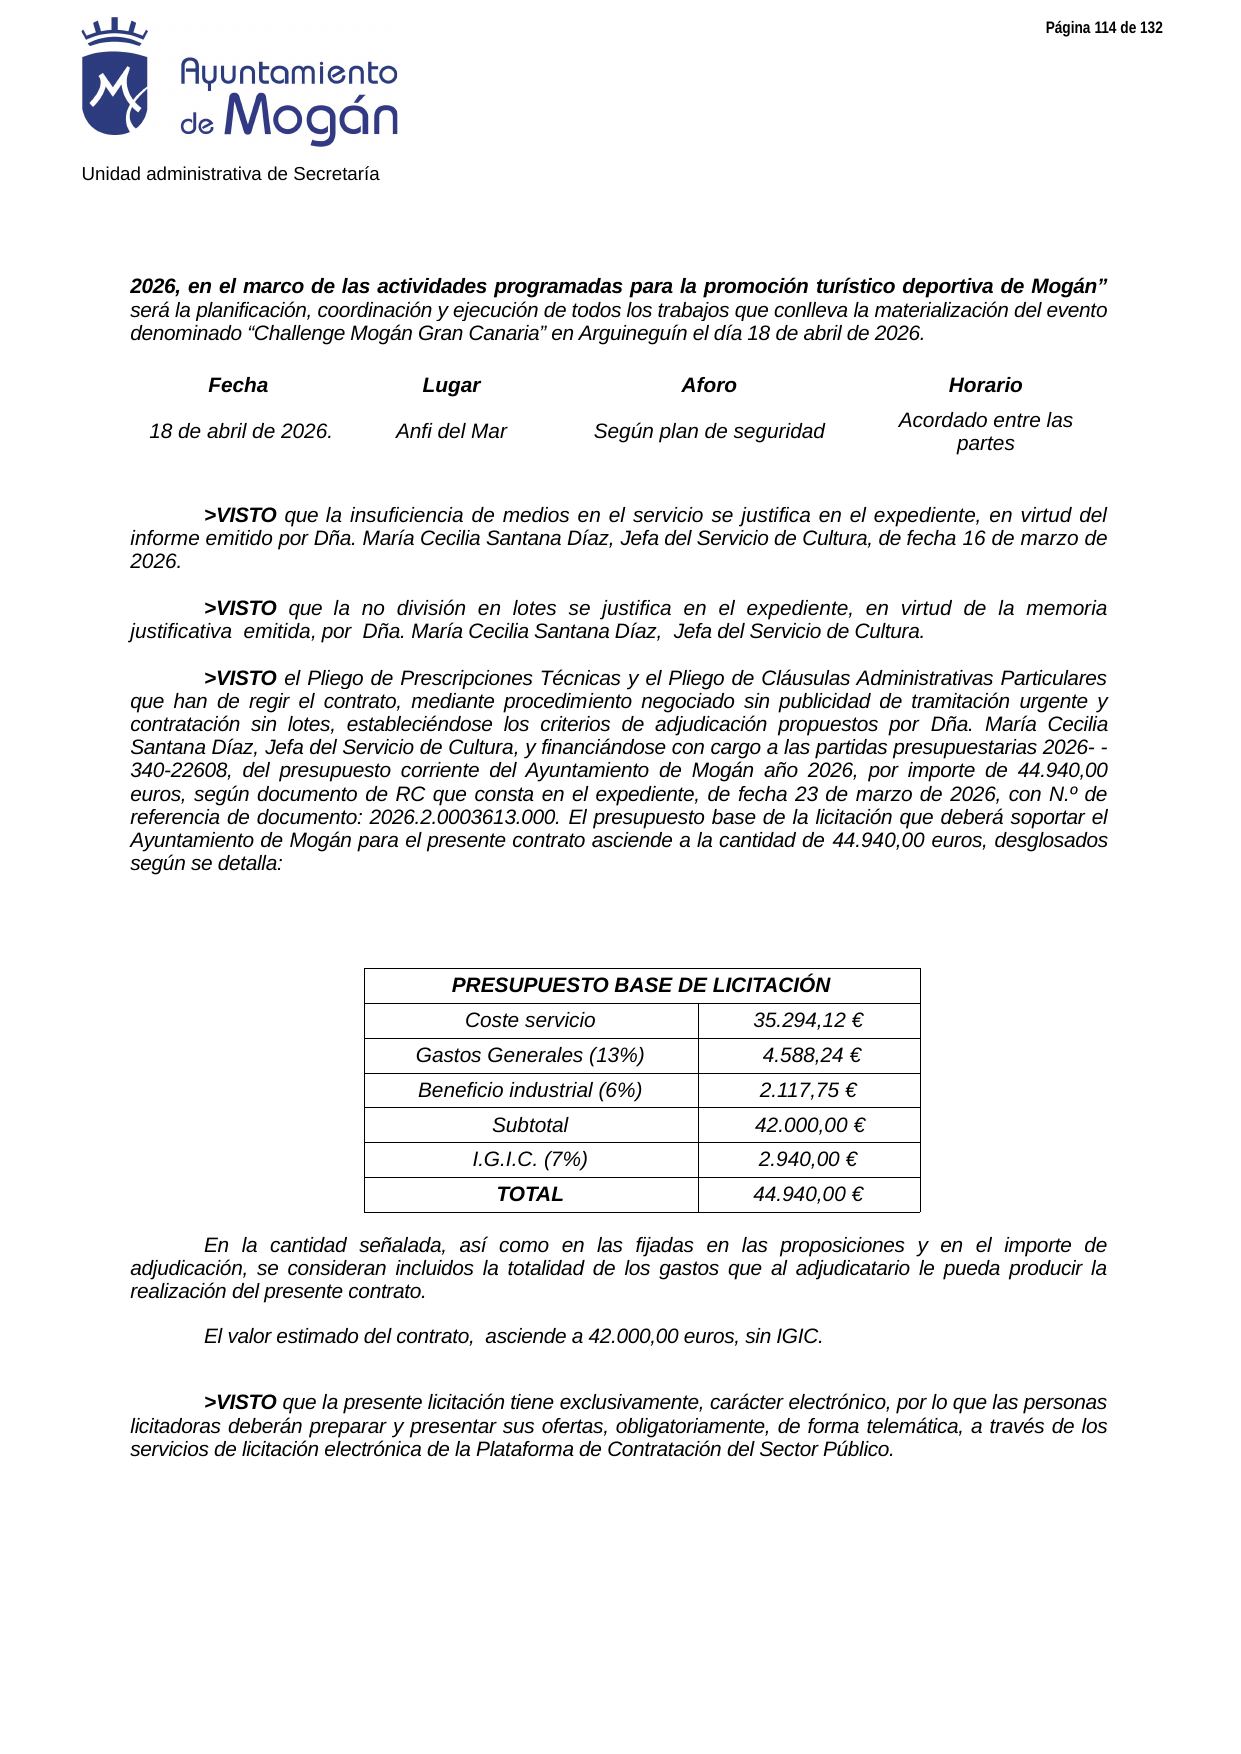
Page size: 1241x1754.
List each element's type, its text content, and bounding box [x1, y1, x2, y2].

text >VISTO que la presente licitación tiene exclusivamente, carácter electrónico, por lo que las personas licitadoras deberán preparar y presentar sus ofertas, obligatoriamente, de forma telemática, a través de los servicios de licitación electrónica de la Plataforma de Contratación del Sector Público. [130, 1391, 1110, 1461]
table_cell 4.588,24 € [699, 1039, 920, 1072]
table_cell Beneficio industrial (6%) [365, 1074, 698, 1107]
text >VISTO que la no división en lotes se justifica en el expediente, en virtud de la memoria justificativa emitida, por Dña. María Cecilia Santana Díaz, Jefa del Servicio de Cultura. [130, 596, 1110, 643]
table_cell Acordado entre las partes [861, 403, 1112, 460]
table_cell Anfi del Mar [345, 403, 559, 460]
table_cell TOTAL [365, 1178, 698, 1212]
table_header Aforo [559, 368, 861, 402]
text >VISTO que la insuficiencia de medios en el servicio se justifica en el expediente, en virtud del informe emitido por Dña. María Cecilia Santana Díaz, Jefa del Servicio de Cultura, de fecha 16 de marzo de 2026. [130, 503, 1110, 573]
table_cell Subtotal [365, 1108, 698, 1142]
text El valor estimado del contrato, asciende a 42.000,00 euros, sin IGIC. [130, 1324, 1110, 1348]
picture [81, 17, 398, 153]
table_cell 18 de abril de 2026. [133, 403, 345, 460]
table_cell I.G.I.C. (7%) [365, 1143, 698, 1177]
table_header Lugar [345, 368, 559, 402]
text >VISTO el Pliego de Prescripciones Técnicas y el Pliego de Cláusulas Administrativas Particulares que han de regir el contrato, mediante procedimiento negociado sin publicidad de tramitación urgente y contratación sin lotes, estableciéndose los criterios de adjudicación propuestos por Dña. María Cecilia Santana Díaz, Jefa del Servicio de Cultura, y financiándose con cargo a las partidas presupuestarias 2026- -340-22608, del presupuesto corriente del Ayuntamiento de Mogán año 2026, por importe de 44.940,00 euros, según documento de RC que consta en el expediente, de fecha 23 de marzo de 2026, con N.º de referencia de documento: 2026.2.0003613.000. El presupuesto base de la licitación que deberá soportar el Ayuntamiento de Mogán para el presente contrato asciende a la cantidad de 44.940,00 euros, desglosados según se detalla: [130, 666, 1110, 875]
table_header Horario [861, 368, 1112, 402]
table_cell 44.940,00 € [699, 1178, 920, 1212]
table_cell Gastos Generales (13%) [365, 1039, 698, 1072]
table_header PRESUPUESTO BASE DE LICITACIÓN [365, 969, 920, 1003]
table_cell Coste servicio [365, 1004, 698, 1038]
table_header Fecha [133, 368, 345, 402]
table_cell Según plan de seguridad [559, 403, 861, 460]
table_cell 42.000,00 € [699, 1108, 920, 1142]
table_cell 35.294,12 € [699, 1004, 920, 1038]
text En la cantidad señalada, así como en las fijadas en las proposiciones y en el importe de adjudicación, se consideran incluidos la totalidad de los gastos que al adjudicatario le pueda producir la realización del presente contrato. [130, 1233, 1110, 1303]
table_cell 2.117,75 € [699, 1074, 920, 1107]
text 2026, en el marco de las actividades programadas para la promoción turístico deportiva de Mogán” será la planificación, coordinación y ejecución de todos los trabajos que conlleva la materialización del evento denominado “Challenge Mogán Gran Canaria” en Arguineguín el día 18 de abril de 2026. [130, 275, 1110, 344]
table_cell 2.940,00 € [699, 1143, 920, 1177]
